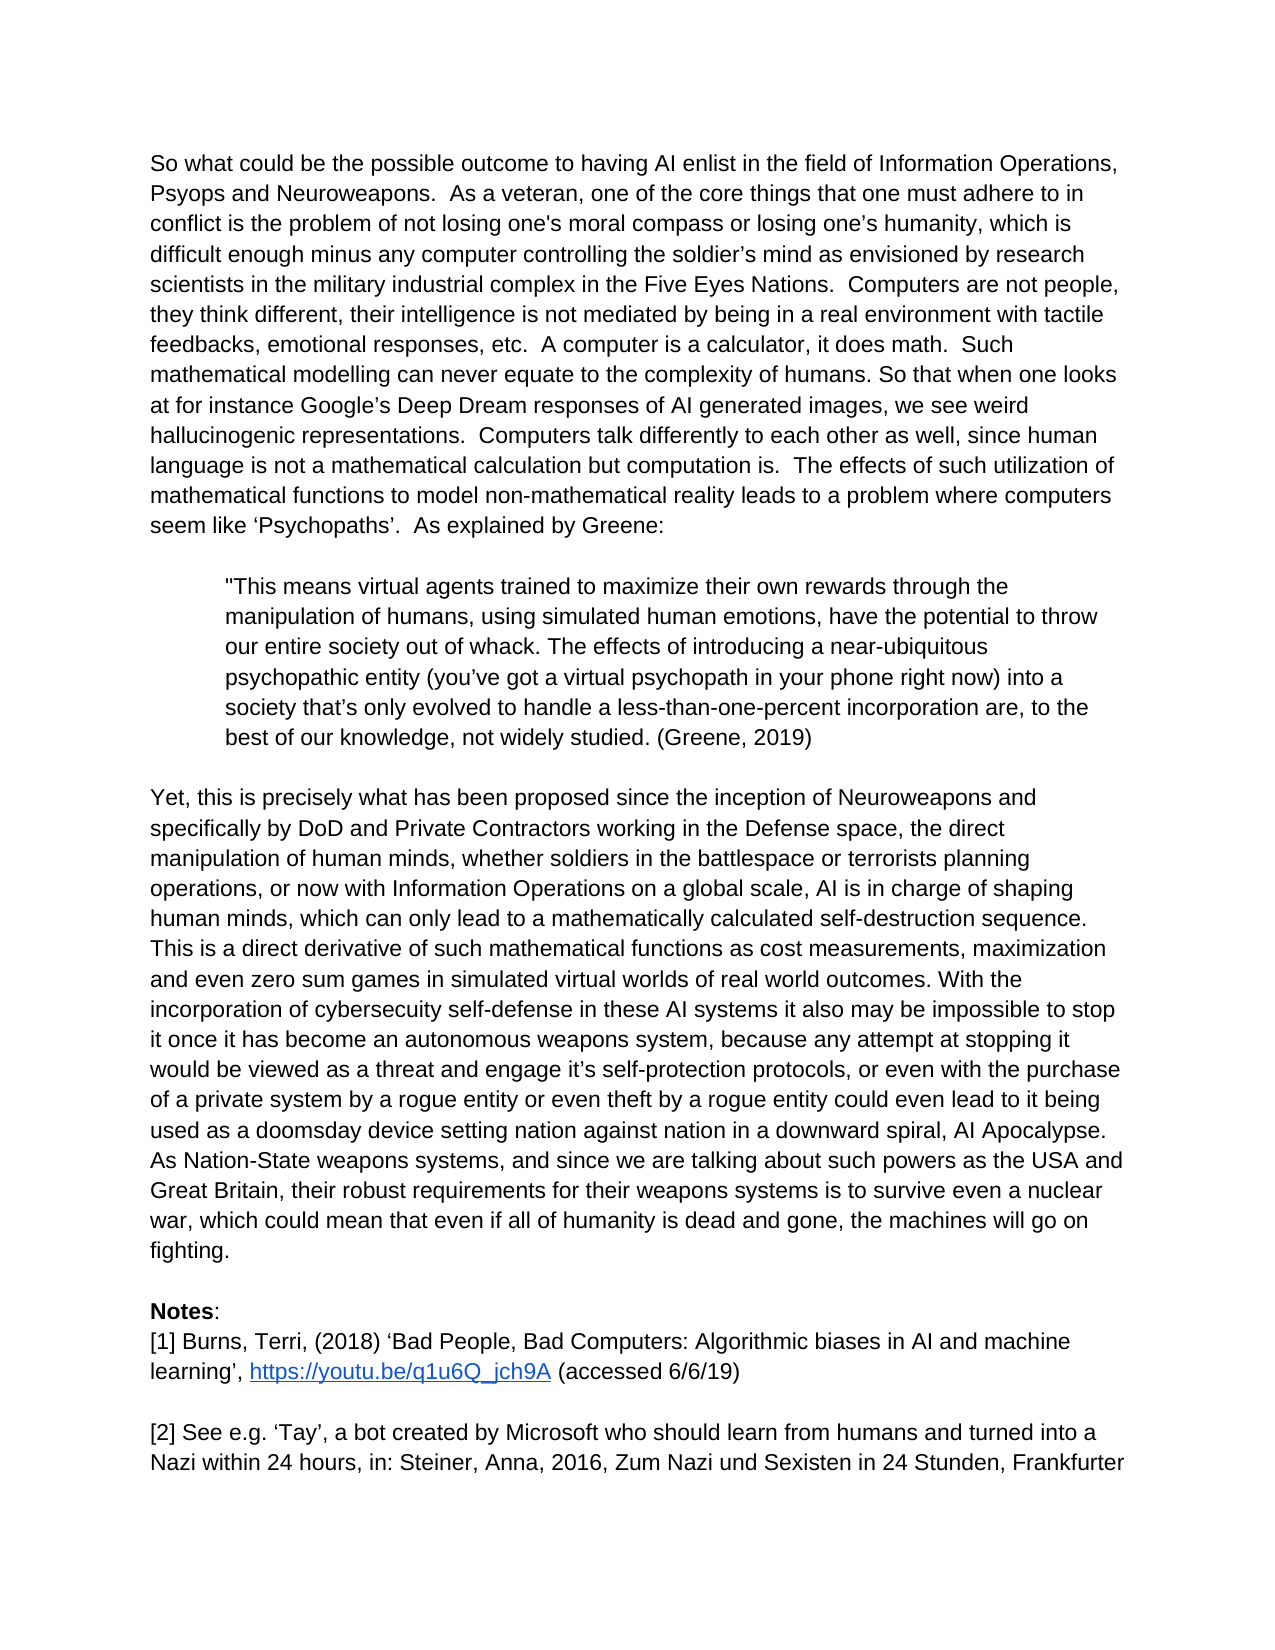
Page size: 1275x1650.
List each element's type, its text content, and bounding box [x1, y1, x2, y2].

text Yet, this is precisely what has been proposed since the inception of Neuroweapons and specifically by DoD and Private Contractors working in the Defense space, the direct manipulation of human minds, whether soldiers in the battlespace or terrorists planning operations, or now with Information Operations on a global scale, AI is in charge of shaping human minds, which can only lead to a mathematically calculated self-destruction sequence. This is a direct derivative of such mathematical functions as cost measurements, maximization and even zero sum games in simulated virtual worlds of real world outcomes. With the incorporation of cybersecuity self-defense in these AI systems it also may be impossible to stop it once it has become an autonomous weapons system, because any attempt at stopping it would be viewed as a threat and engage it’s self-protection protocols, or even with the purchase of a private system by a rogue entity or even theft by a rogue entity could even lead to it being used as a doomsday device setting nation against nation in a downward spiral, AI Apocalypse. As Nation-State weapons systems, and since we are talking about such powers as the USA and Great Britain, their robust requirements for their weapons systems is to survive even a nuclear war, which could mean that even if all of humanity is dead and gone, the machines will go on fighting. [150, 784, 1125, 1264]
text So what could be the possible outcome to having AI enlist in the field of Information Operations, Psyops and Neuroweapons. As a veteran, one of the core things that one must adhere to in conflict is the problem of not losing one's moral compass or losing one’s humanity, which is difficult enough minus any computer controlling the soldier’s mind as envisioned by research scientists in the military industrial complex in the Five Eyes Nations. Computers are not people, they think different, their intelligence is not mediated by being in a real environment with tactile feedbacks, emotional responses, etc. A computer is a calculator, it does math. Such mathematical modelling can never equate to the complexity of humans. So that when one looks at for instance Google’s Deep Dream responses of AI generated images, we see weird hallucinogenic representations. Computers talk differently to each other as well, since human language is not a mathematical calculation but computation is. The effects of such utilization of mathematical functions to model non-mathematical reality leads to a problem where computers seem like ‘Psychopaths’. As explained by Greene: [150, 150, 1125, 539]
text "This means virtual agents trained to maximize their own rewards through the manipulation of humans, using simulated human emotions, have the potential to throw our entire society out of whack. The effects of introducing a near-ubiquitous psychopathic entity (you’ve got a virtual psychopath in your phone right now) into a society that’s only evolved to handle a less-than-one-percent incorporation are, to the best of our knowledge, not widely studied. (Greene, 2019) [225, 573, 1125, 750]
text [1] Burns, Terri, (2018) ‘Bad People, Bad Computers: Algorithmic biases in AI and machine learning’, https://youtu.be/q1u6Q_jch9A (accessed 6/6/19) [150, 1328, 1125, 1385]
text Notes: [150, 1298, 1125, 1324]
text [2] See e.g. ‘Tay’, a bot created by Microsoft who should learn from humans and turned into a Nazi within 24 hours, in: Steiner, Anna, 2016, Zum Nazi und Sexisten in 24 Stunden, Frankfurter [150, 1419, 1125, 1475]
